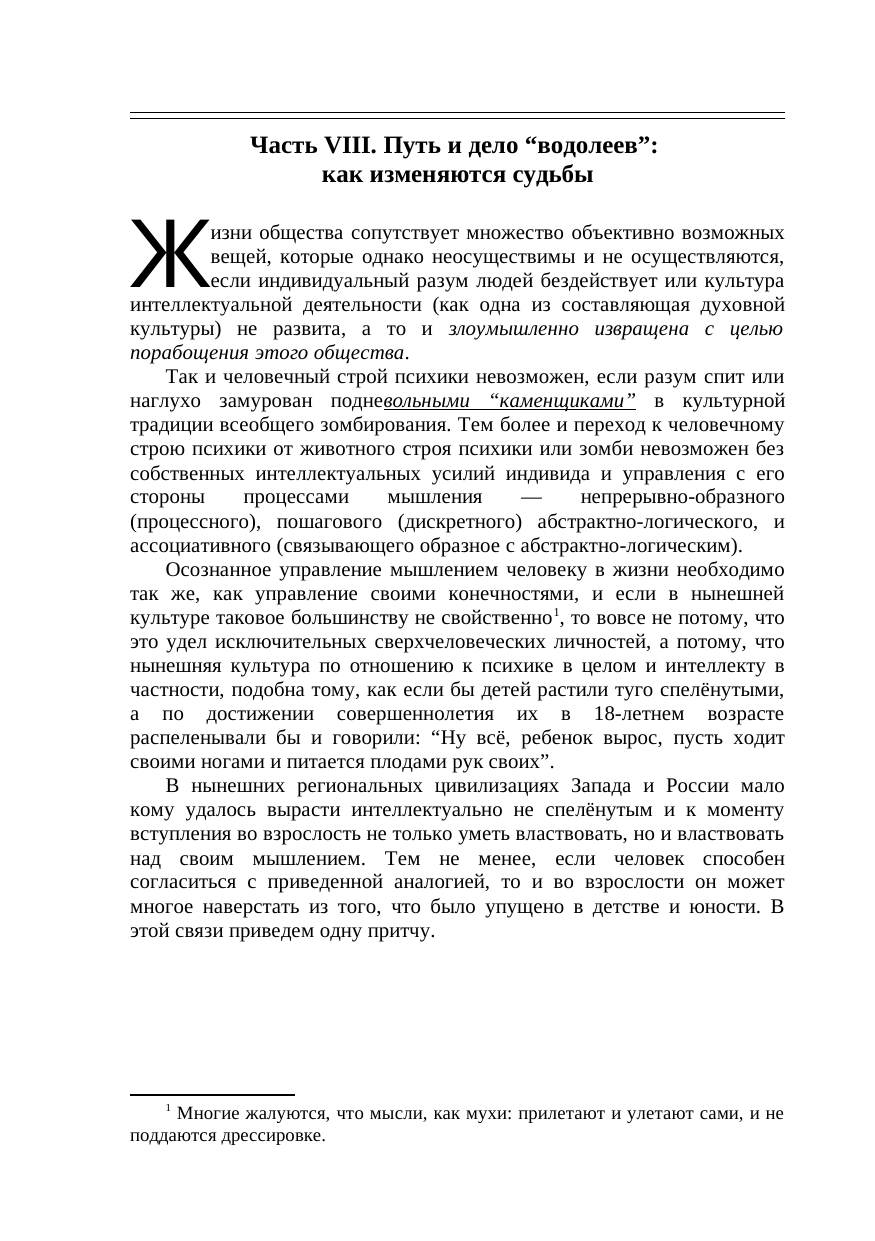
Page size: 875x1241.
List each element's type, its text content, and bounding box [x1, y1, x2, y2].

text В нынешних региональных цивилизациях Запада и России мало кому удалось вырасти интеллектуально не спелёнутым и к моменту вступления во взрослость не только уметь властвовать, но и властвовать над своим мышлением. Тем не менее, если человек способен согласиться с приведенной аналогией, то и во взрослости он может многое наверстать из того, что было упущено в детстве и юности. В этой связи приведем одну притчу. [130, 773, 785, 942]
text Жизни общества сопутствует множество объективно возможных вещей, которые однако неосуществимы и не осуществляются, если индивидуальный разум людей бездействует или культура интеллектуальной деятельности (как одна из составляющая духовной культуры) не развита, а то и злоумышленно извращена с целью порабощения этого общества. [130, 220, 785, 364]
text Так и человечный строй психики невозможен, если разум спит или наглухо замурован подневольными “каменщиками” в культурной традиции всеобщего зомбирования. Тем более и переход к человечному строю психики от животного строя психики или зомби невозможен без собственных интеллектуальных усилий индивида и управления с его стороны процессами мышления — непрерывно-образного (процессного), пошагового (дискретного) абстрактно-логического, и ассоциативного (связывающего образное с абстрактно-логическим). [130, 364, 785, 557]
text Многие жалуются, что мысли, как мухи: прилетают и улетают сами, и не поддаются дрессировке. [130, 1101, 785, 1145]
text Часть VIII. Путь и дело “водолеев”: как изменяются судьбы [130, 130, 785, 188]
text Осознанное управление мышлением человеку в жизни необходимо так же, как управление своими конечностями, и если в нынешней культуре таковое большинству не свойственно, то вовсе не потому, что это удел исключительных сверхчеловеческих личностей, а потому, что нынешняя культура по отношению к психике в целом и интеллекту в частности, подобна тому, как если бы детей растили туго спелёнутыми, а по достижении совершеннолетия их в 18-летнем возрасте распеленывали бы и говорили: “Ну всё, ребенок вырос, пусть ходит своими ногами и питается плодами рук своих”. [130, 557, 785, 773]
